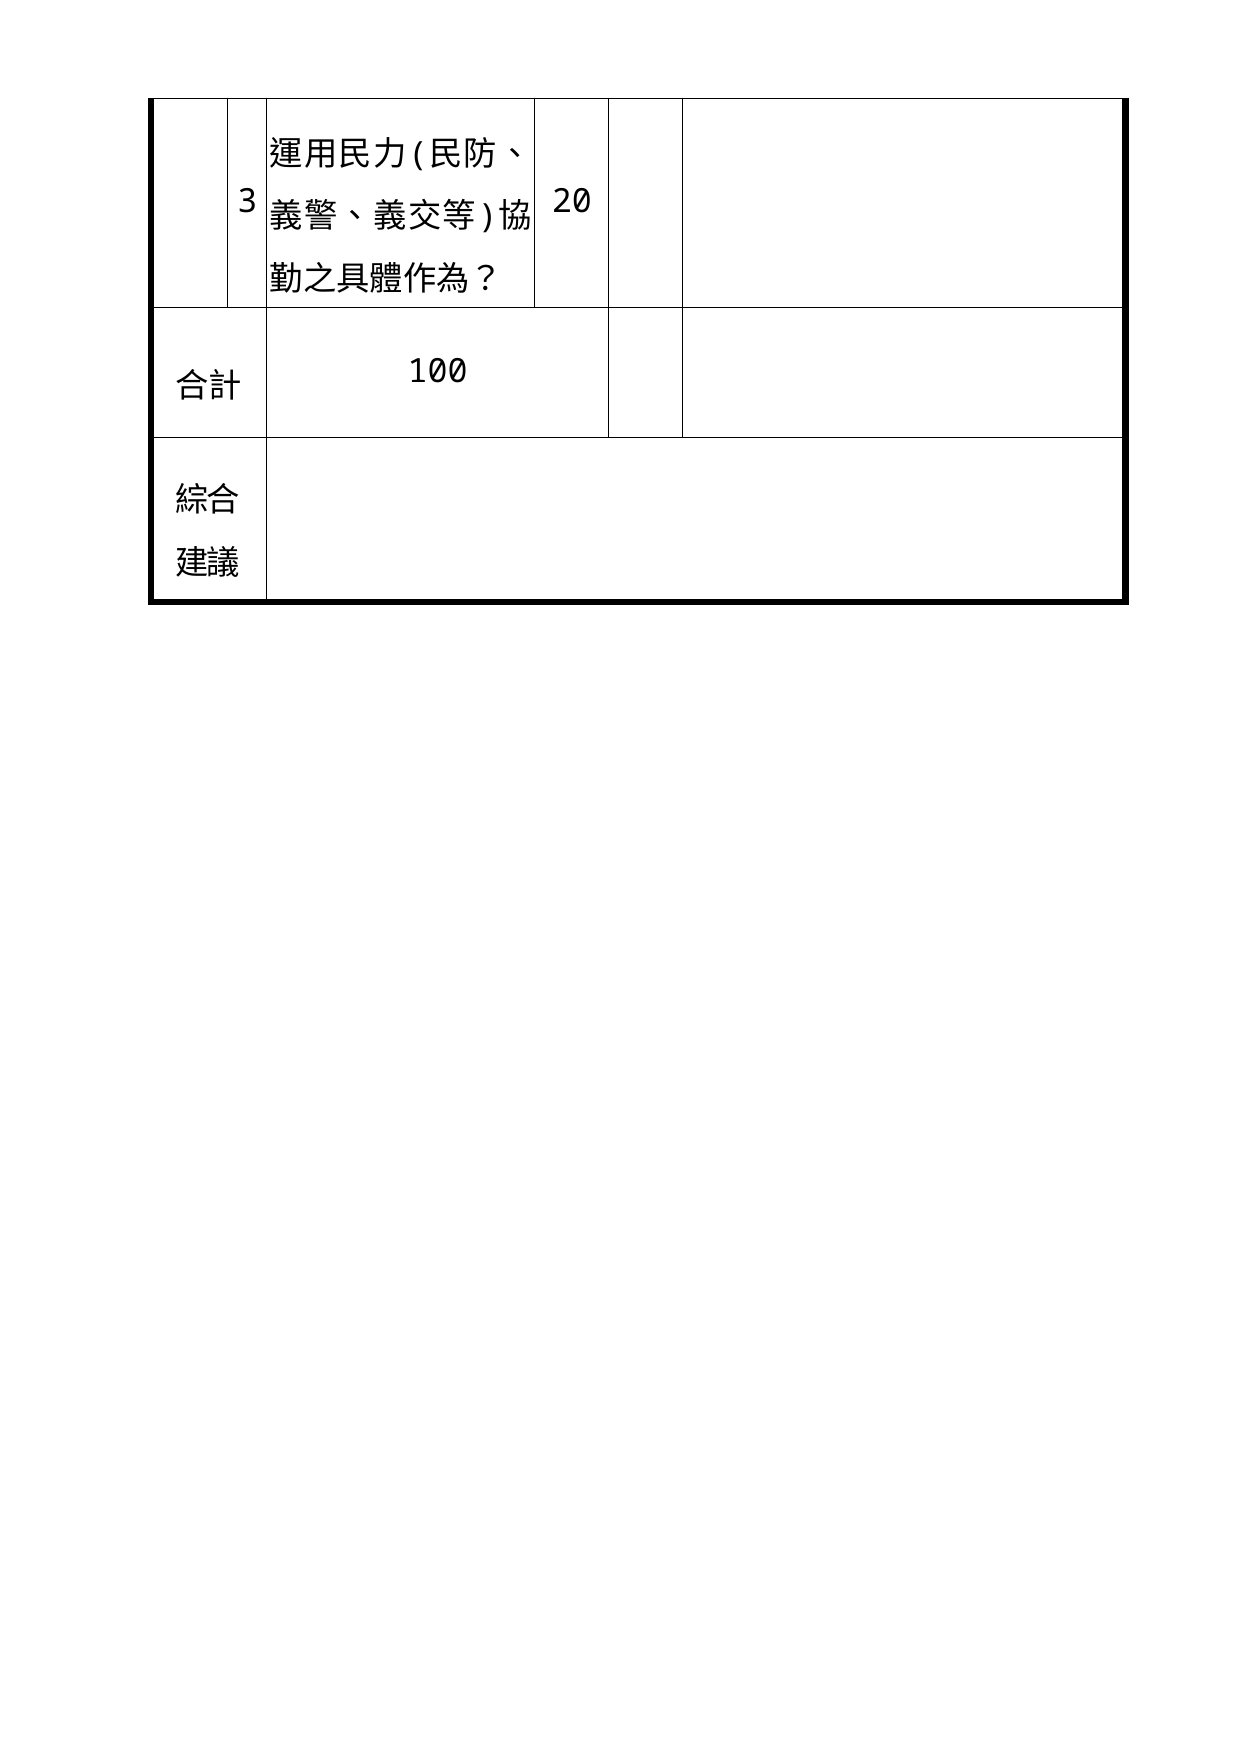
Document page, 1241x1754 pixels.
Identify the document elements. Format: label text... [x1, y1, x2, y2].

table_cell [267, 438, 1122, 599]
table_cell [609, 308, 682, 437]
table_cell 100 [267, 308, 608, 437]
table_cell [609, 99, 682, 307]
table_cell [154, 99, 227, 307]
table_cell 20 [535, 99, 608, 307]
table_cell 3 [228, 99, 266, 307]
table_cell [683, 308, 1122, 437]
table_cell 運用民力(民防、義警、義交等)協勤之具體作為？ [267, 99, 534, 307]
table_cell 綜合 建議 [154, 438, 266, 599]
table_cell 合計 [154, 308, 266, 437]
table_cell [683, 99, 1122, 307]
